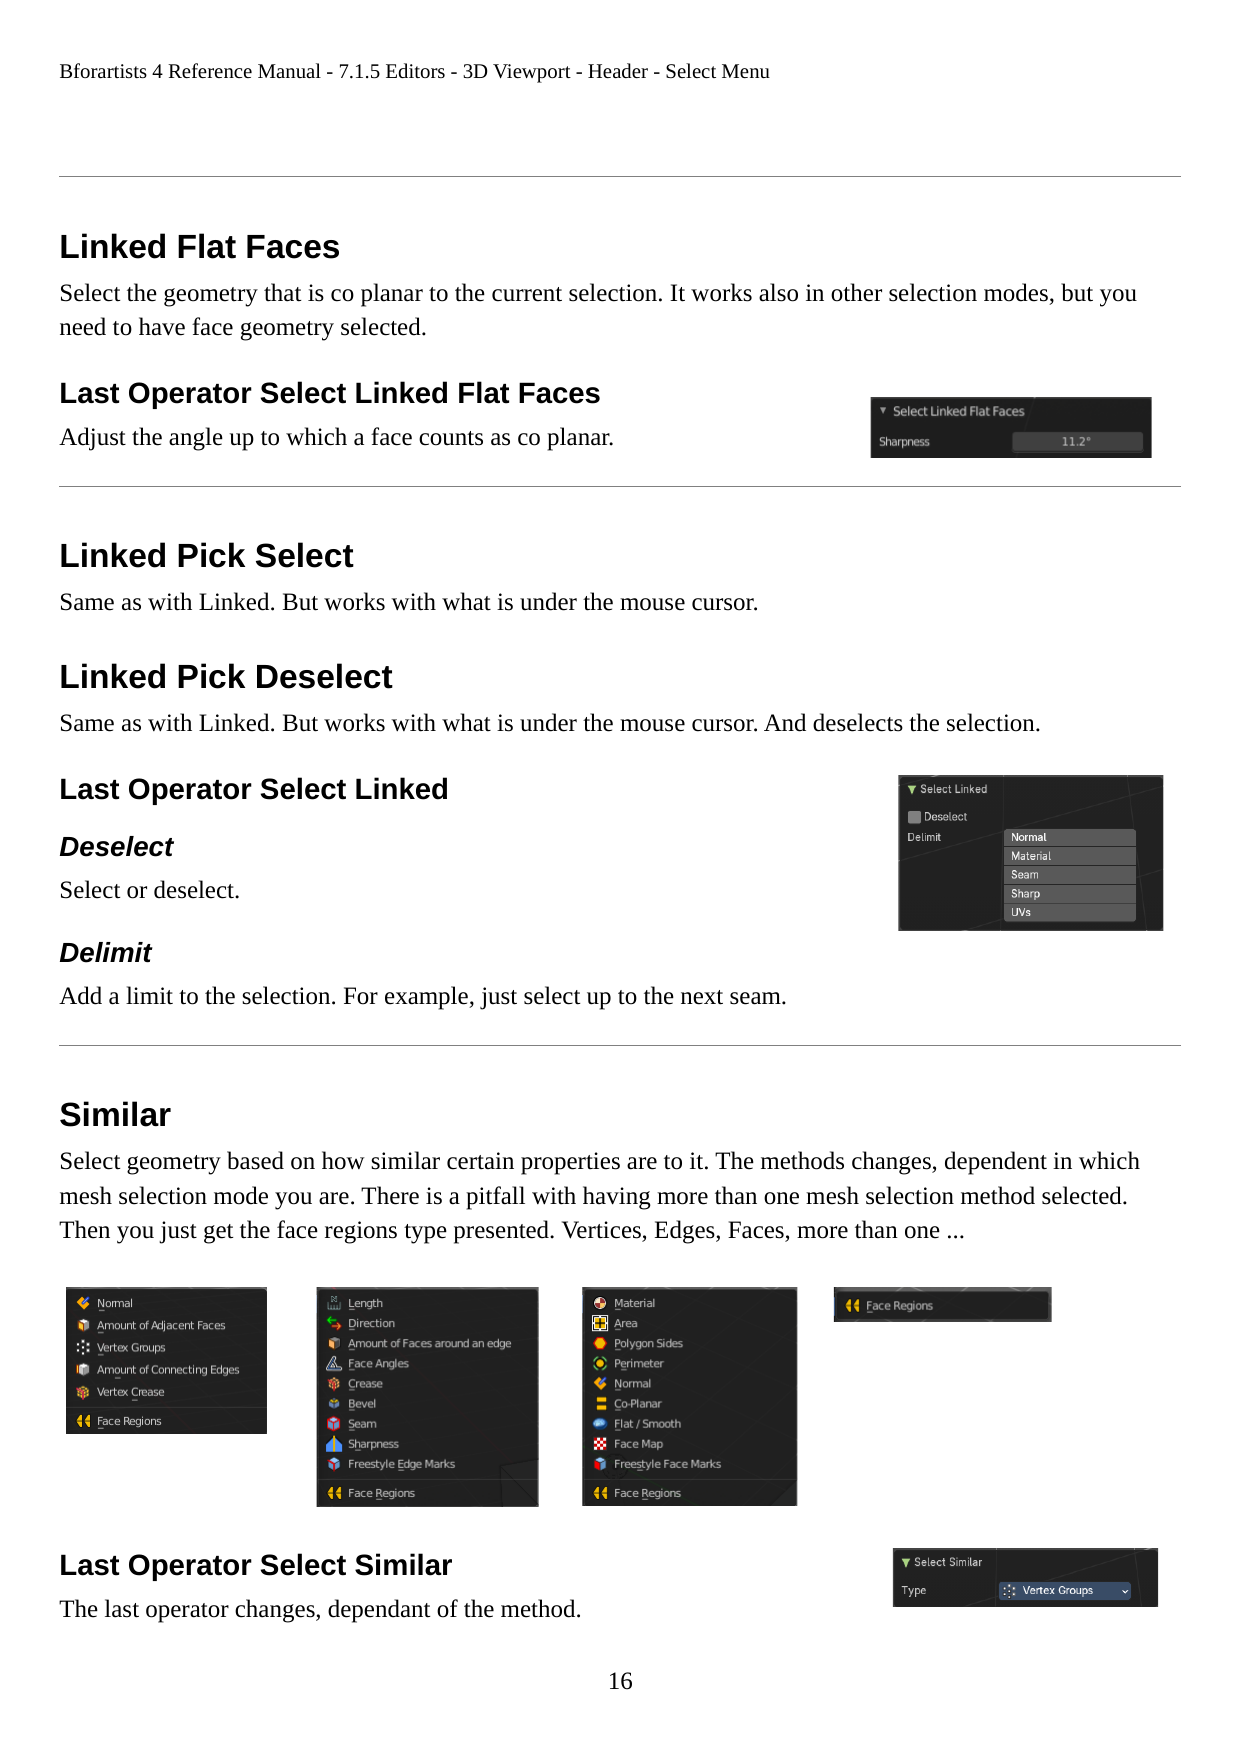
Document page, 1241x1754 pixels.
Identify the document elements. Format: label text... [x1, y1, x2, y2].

subtitle Similar [59, 1095, 1181, 1134]
subtitle Last Operator Select Linked Flat Faces [59, 376, 1181, 410]
text Adjust the angle up to which a face counts as co planar. [59, 422, 870, 451]
picture [898, 775, 1164, 931]
text Select or deselect. [59, 875, 898, 904]
subtitle Linked Flat Faces [59, 227, 1181, 265]
subtitle Linked Pick Select [59, 536, 1181, 575]
picture [892, 1548, 1159, 1607]
picture [870, 397, 1152, 458]
picture [582, 1287, 798, 1506]
subtitle Deselect [59, 831, 898, 863]
subtitle [1164, 831, 1181, 863]
text Add a limit to the selection. For example, just select up to the next seam. [59, 981, 1181, 1010]
subtitle Last Operator Select Linked [59, 772, 1181, 806]
subtitle Delimit [59, 937, 1181, 969]
text Select the geometry that is co planar to the current selection. It works also in other selection modes, but you need to have face geometry selected. [59, 278, 1181, 341]
picture [316, 1287, 539, 1507]
text Select geometry based on how similar certain properties are to it. The methods changes, dependent in which mesh selection mode you are. There is a pitfall with having more than one mesh selection method selected. Then you just get the face regions type presented. Vertices, Edges, Faces, more than one ... [59, 1146, 1181, 1244]
subtitle [1159, 1548, 1181, 1581]
picture [833, 1287, 1052, 1322]
text [1164, 875, 1181, 904]
text Same as with Linked. But works with what is under the mouse cursor. And deselects the selection. [59, 708, 1181, 737]
subtitle Last Operator Select Similar [59, 1548, 892, 1581]
subtitle Linked Pick Deselect [59, 657, 1181, 696]
picture [66, 1287, 267, 1434]
text Same as with Linked. But works with what is under the mouse cursor. [59, 587, 1181, 616]
text The last operator changes, dependant of the method. [59, 1594, 1181, 1623]
